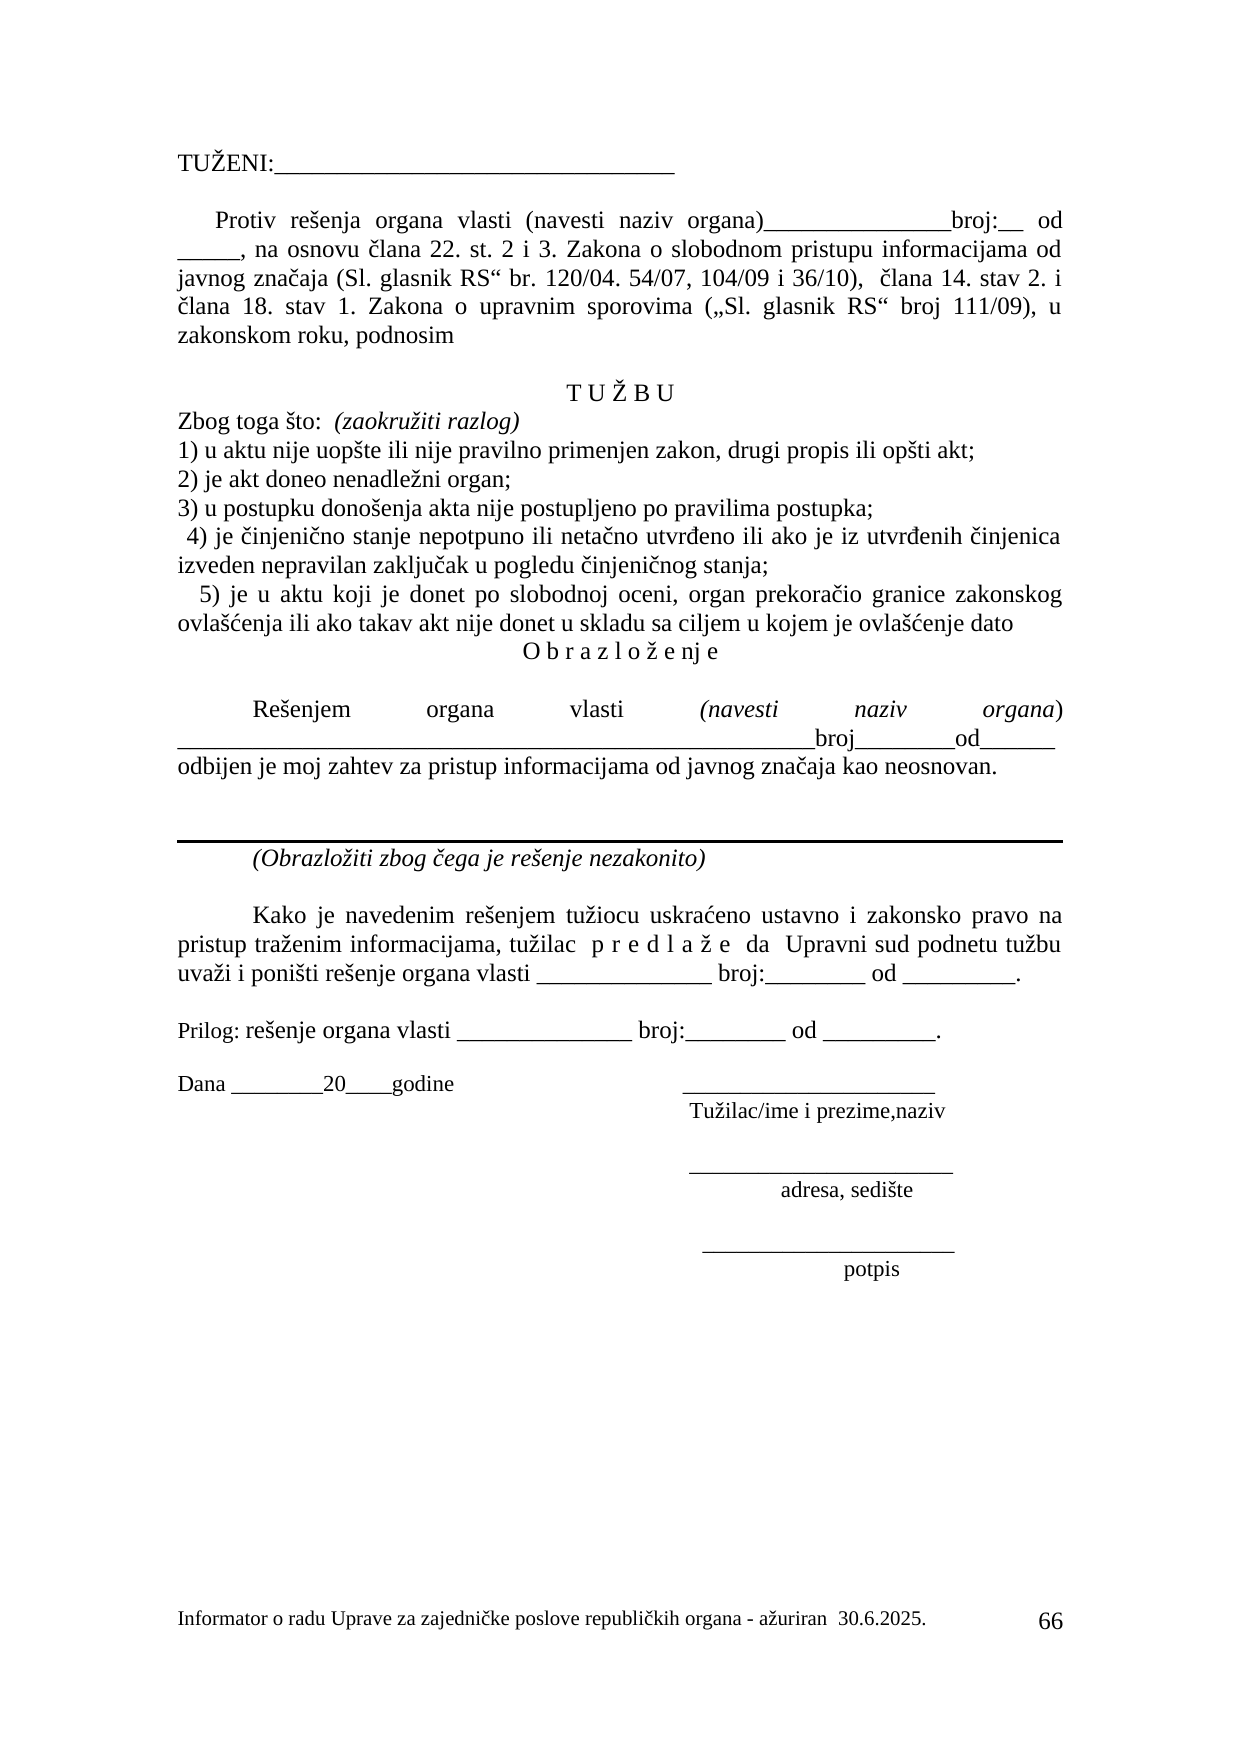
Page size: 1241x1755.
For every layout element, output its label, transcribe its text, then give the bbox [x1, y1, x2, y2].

text Kako je navedenim rešenjem tužiocu uskraćeno ustavno i zakonsko pravo na pristup traženim informacijama, tužilac p r e d l a ž e da Upravni sud podnetu tužbu uvaži i poništi rešenje organa vlasti ______________ broj:________ od _________. [177, 900, 1063, 987]
text Protiv rešenja organa vlasti (navesti naziv organa)_______________broj:__ od _____, na osnovu člana 22. st. 2 i 3. Zakona o slobodnom pristupu informacijama od javnog značaja (Sl. glasnik RS“ br. 120/04. 54/07, 104/09 i 36/10), člana 14. stav 2. i člana 18. stav 1. Zakona o upravnim sporovima („Sl. glasnik RS“ broj 111/09), u zakonskom roku, podnosim [177, 205, 1063, 349]
text Dana ________20____godine ______________________ [177, 1071, 1063, 1097]
text Prilog: rešenje organa vlasti ______________ broj:________ od _________. [177, 1015, 1063, 1044]
text Zbog toga što: (zaokružiti razlog) [140, 406, 1063, 435]
text T U Ž B U [177, 378, 1063, 406]
text 3) u postupku donošenja akta nije postuplјeno po pravilima postupka; [140, 493, 1063, 521]
text O b r a z l o ž e nj e [177, 636, 1063, 665]
text TUŽENI:________________________________ [177, 148, 1063, 176]
text 1) u aktu nije uopšte ili nije pravilno primenjen zakon, drugi propis ili opšti akt; [140, 435, 1063, 464]
text potpis [215, 1255, 1063, 1281]
text adresa, sedište [215, 1176, 1063, 1202]
text 2) je akt doneo nenadležni organ; [140, 464, 1063, 493]
text ______________________ [702, 1202, 1063, 1255]
text Tužilac/ime i prezime,naziv [215, 1097, 1063, 1123]
text _______________________ [215, 1149, 1063, 1176]
text Rešenjem organa vlasti (navesti naziv organa) ___________________________________________________broj________od______ odbijen je moj zahtev za pristup informacijama od javnog značaja kao neosnovan. [177, 694, 1063, 780]
text (Obrazložiti zbog čega je rešenje nezakonito) [177, 843, 1063, 872]
text 5) je u aktu koji je donet po slobodnoj oceni, organ prekoračio granice zakonskog ovlašćenja ili ako takav akt nije donet u skladu sa cilјem u kojem je ovlašćenje dato [140, 579, 1063, 636]
text 4) je činjenično stanje nepotpuno ili netačno utvrđeno ili ako je iz utvrđenih činjenica izveden nepravilan zaklјučak u pogledu činjeničnog stanja; [140, 521, 1063, 579]
